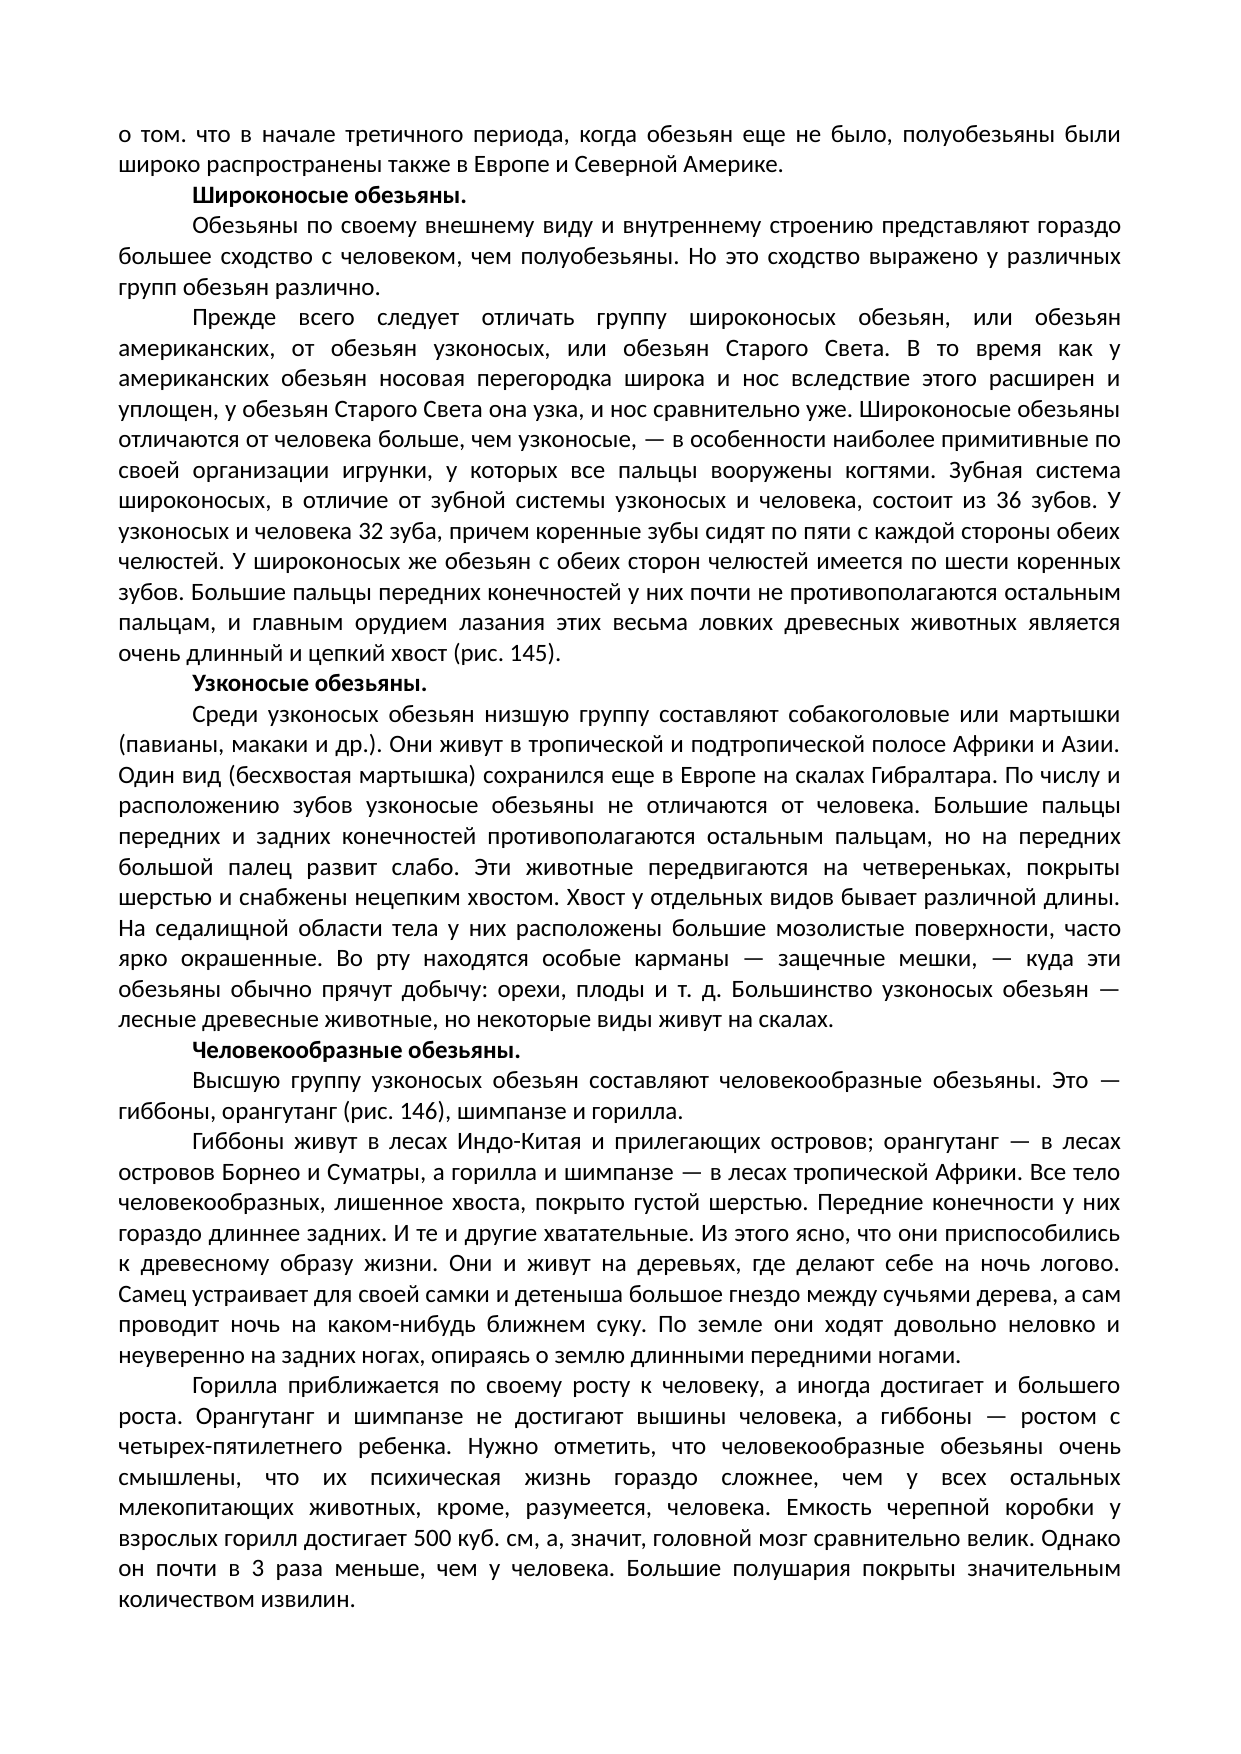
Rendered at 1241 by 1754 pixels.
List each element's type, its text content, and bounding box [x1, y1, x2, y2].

text Широконосые обезьяны. [118, 179, 1122, 210]
text Узконосые обезьяны. [118, 667, 1122, 698]
text Обезьяны по своему внешнему виду и внутреннему строению представляют гораздо большее сходство с человеком, чем полуобезьяны. Но это сходство выражено у различных групп обезьян различно. [118, 210, 1122, 301]
text Прежде всего следует отличать группу широконосых обезьян, или обезьян американских, от обезьян узконосых, или обезьян Старого Света. В то время как у американских обезьян носовая перегородка широка и нос вследствие этого расширен и уплощен, у обезьян Старого Света она узка, и нос сравнительно уже. Широконосые обезьяны отличаются от человека больше, чем узконосые, — в особенности наиболее примитивные по своей организации игрунки, у которых все пальцы вооружены когтями. Зубная система широконосых, в отличие от зубной системы узконосых и человека, состоит из 36 зубов. У узконосых и человека 32 зуба, причем коренные зубы сидят по пяти с каждой стороны обеих челюстей. У широконосых же обезьян с обеих сторон челюстей имеется по шести коренных зубов. Большие пальцы передних конечностей у них почти не противополагаются остальным пальцам, и главным орудием лазания этих весьма ловких древесных животных является очень длинный и цепкий хвост (рис. 145). [118, 301, 1122, 667]
text о том. что в начале третичного периода, когда обезьян еще не было, полуобезьяны были широко распространены также в Европе и Северной Америке. [118, 118, 1122, 179]
text Высшую группу узконосых обезьян составляют человекообразные обезьяны. Это — гиббоны, орангутанг (рис. 146), шимпанзе и горилла. [118, 1064, 1122, 1125]
text Горилла приближается по своему росту к человеку, а иногда достигает и большего роста. Орангутанг и шимпанзе не достигают вышины человека, а гиббоны — ростом с четырех-пятилетнего ребенка. Нужно отметить, что человекообразные обезьяны очень смышлены, что их психическая жизнь гораздо сложнее, чем у всех остальных млекопитающих животных, кроме, разумеется, человека. Емкость черепной коробки у взрослых горилл достигает 500 куб. см, а, значит, головной мозг сравнительно велик. Однако он почти в 3 раза меньше, чем у человека. Большие полушария покрыты значительным количеством извилин. [118, 1369, 1122, 1614]
text Гиббоны живут в лесах Индо-Китая и прилегающих островов; орангутанг — в лесах островов Борнео и Суматры, а горилла и шимпанзе — в лесах тропической Африки. Все тело человекообразных, лишенное хвоста, покрыто густой шерстью. Передние конечности у них гораздо длиннее задних. И те и другие хватательные. Из этого ясно, что они приспособились к древесному образу жизни. Они и живут на деревьях, где делают себе на ночь логово. Самец устраивает для своей самки и детеныша большое гнездо между сучьями дерева, а сам проводит ночь на каком-нибудь ближнем суку. По земле они ходят довольно неловко и неуверенно на задних ногах, опираясь о землю длинными передними ногами. [118, 1125, 1122, 1369]
text Среди узконосых обезьян низшую группу составляют собакоголовые или мартышки (павианы, макаки и др.). Они живут в тропической и подтропической полосе Африки и Азии. Один вид (бесхвостая мартышка) сохранился еще в Европе на скалах Гибралтара. По числу и расположению зубов узконосые обезьяны не отличаются от человека. Большие пальцы передних и задних конечностей противополагаются остальным пальцам, но на передних большой палец развит слабо. Эти животные передвигаются на четвереньках, покрыты шерстью и снабжены нецепким хвостом. Хвост у отдельных видов бывает различной длины. На седалищной области тела у них расположены большие мозолистые поверхности, часто ярко окрашенные. Во рту находятся особые карманы — защечные мешки, — куда эти обезьяны обычно прячут добычу: орехи, плоды и т. д. Большинство узконосых обезьян — лесные древесные животные, но некоторые виды живут на скалах. [118, 698, 1122, 1034]
text Человекообразные обезьяны. [118, 1034, 1122, 1064]
